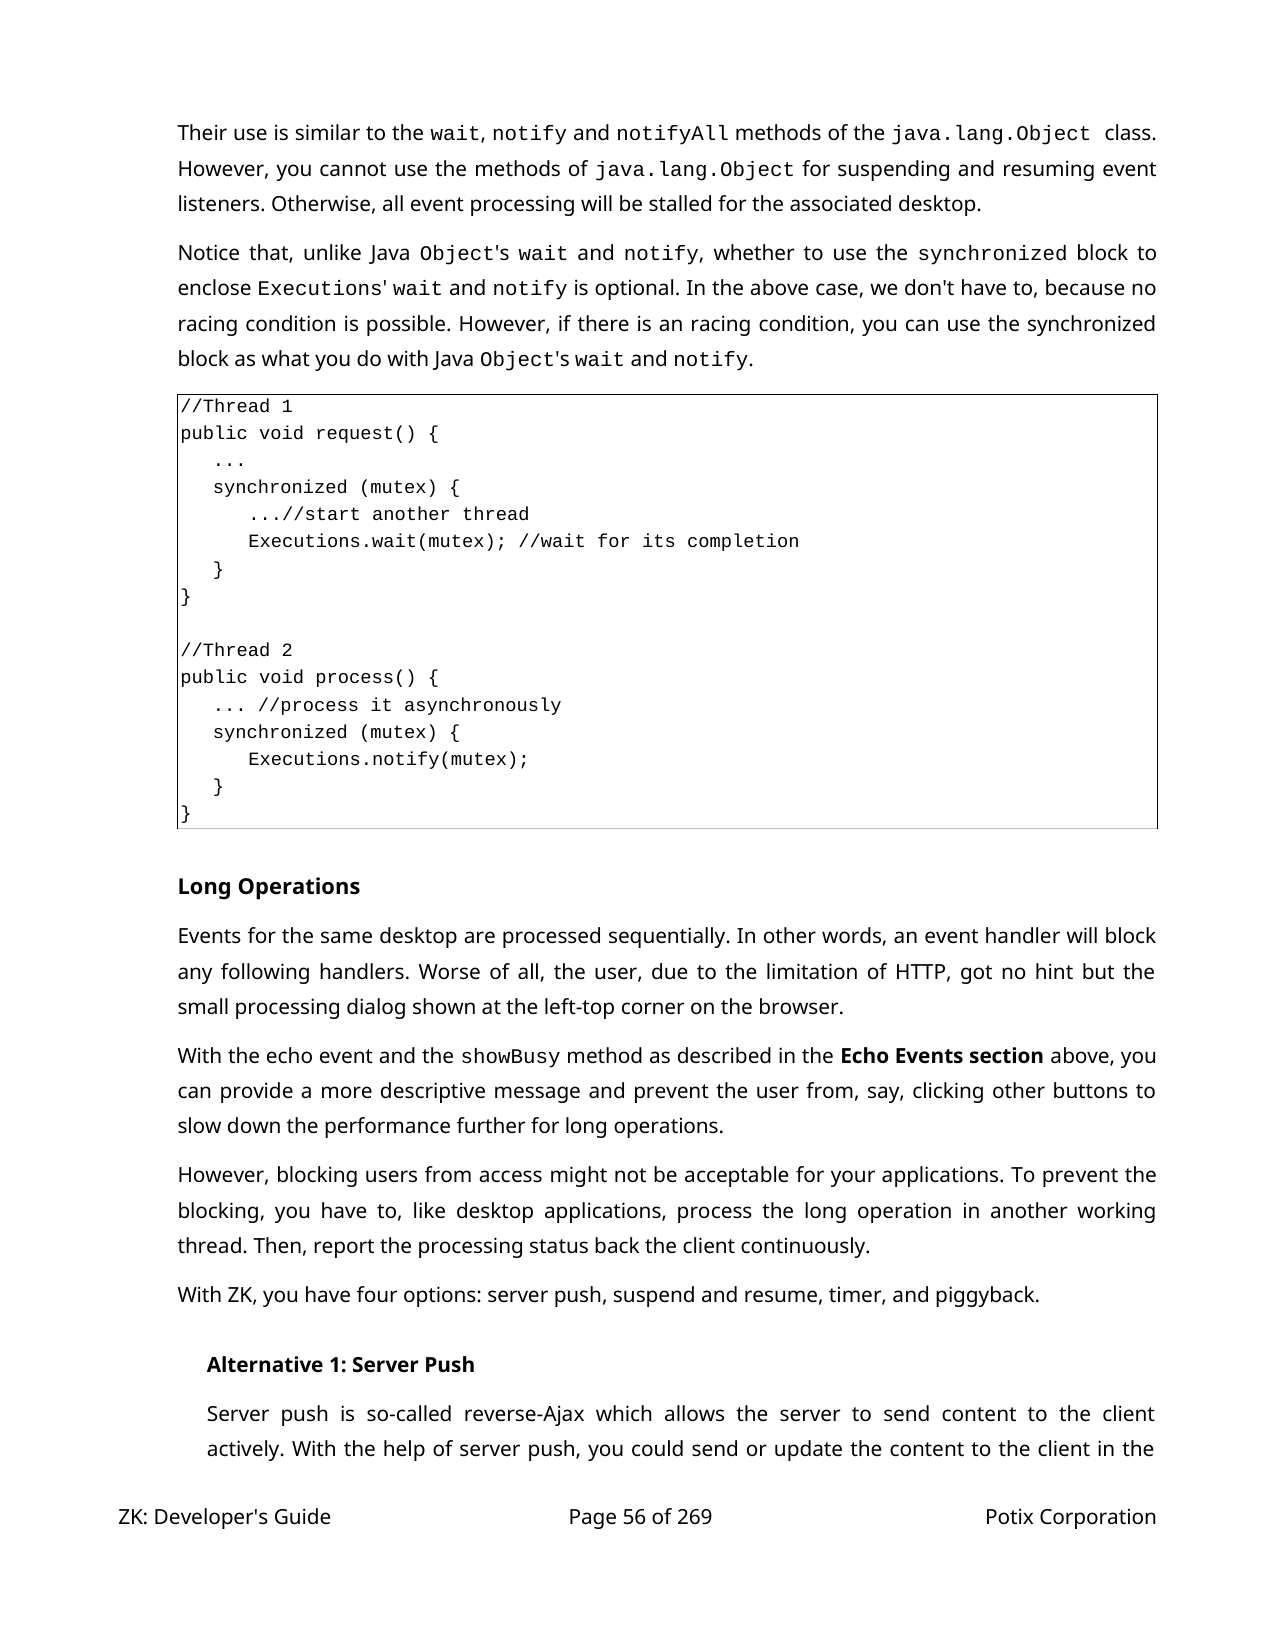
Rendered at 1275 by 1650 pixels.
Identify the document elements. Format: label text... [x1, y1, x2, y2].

text Notice that, unlike Java Object's wait and notify, whether to use the synchronized block to enclose Executions' wait and notify is optional. In the above case, we don't have to, because no racing condition is possible. However, if there is an racing condition, you can use the synchronized block as what you do with Java Object's wait and notify. [177, 238, 1157, 373]
subtitle Long Operations [177, 871, 1157, 901]
text } [178, 557, 1157, 581]
text ... //process it asynchronously [178, 692, 1157, 717]
text } [178, 774, 1157, 798]
text However, blocking users from access might not be acceptable for your applications. To prevent the blocking, you have to, like desktop applications, process the long operation in another working thread. Then, report the processing status back the client continuously. [177, 1161, 1157, 1259]
text } [178, 584, 1157, 608]
text } [178, 801, 1157, 828]
text With ZK, you have four options: server push, suspend and resume, timer, and piggyback. [177, 1280, 1157, 1308]
text ...//start another thread [178, 502, 1157, 526]
text //Thread 1 [178, 395, 1157, 418]
text Events for the same desktop are processed sequentially. In other words, an event handler will block any following handlers. Worse of all, the user, due to the limitation of HTTP, got no hint but the small processing dialog shown at the left-top corner on the browser. [177, 922, 1157, 1020]
subtitle Alternative 1: Server Push [207, 1351, 1157, 1379]
text synchronized (mutex) { [178, 720, 1157, 744]
text Executions.notify(mutex); [178, 747, 1157, 771]
text With the echo event and the showBusy method as described in the Echo Events section above, you can provide a more descriptive message and prevent the user from, say, clicking other buttons to slow down the performance further for long operations. [177, 1041, 1157, 1140]
text synchronized (mutex) { [178, 475, 1157, 499]
text ... [178, 448, 1157, 472]
text Executions.wait(mutex); //wait for its completion [178, 529, 1157, 554]
text public void process() { [178, 665, 1157, 689]
text public void request() { [178, 421, 1157, 445]
text Server push is so-called reverse-Ajax which allows the server to send content to the client actively. With the help of server push, you could send or update the content to the client in the [207, 1399, 1157, 1463]
text //Thread 2 [178, 638, 1157, 662]
text Their use is similar to the wait, notify and notifyAll methods of the java.lang.Object class. However, you cannot use the methods of java.lang.Object for suspending and resuming event listeners. Otherwise, all event processing will be stalled for the associated desktop. [177, 118, 1157, 217]
